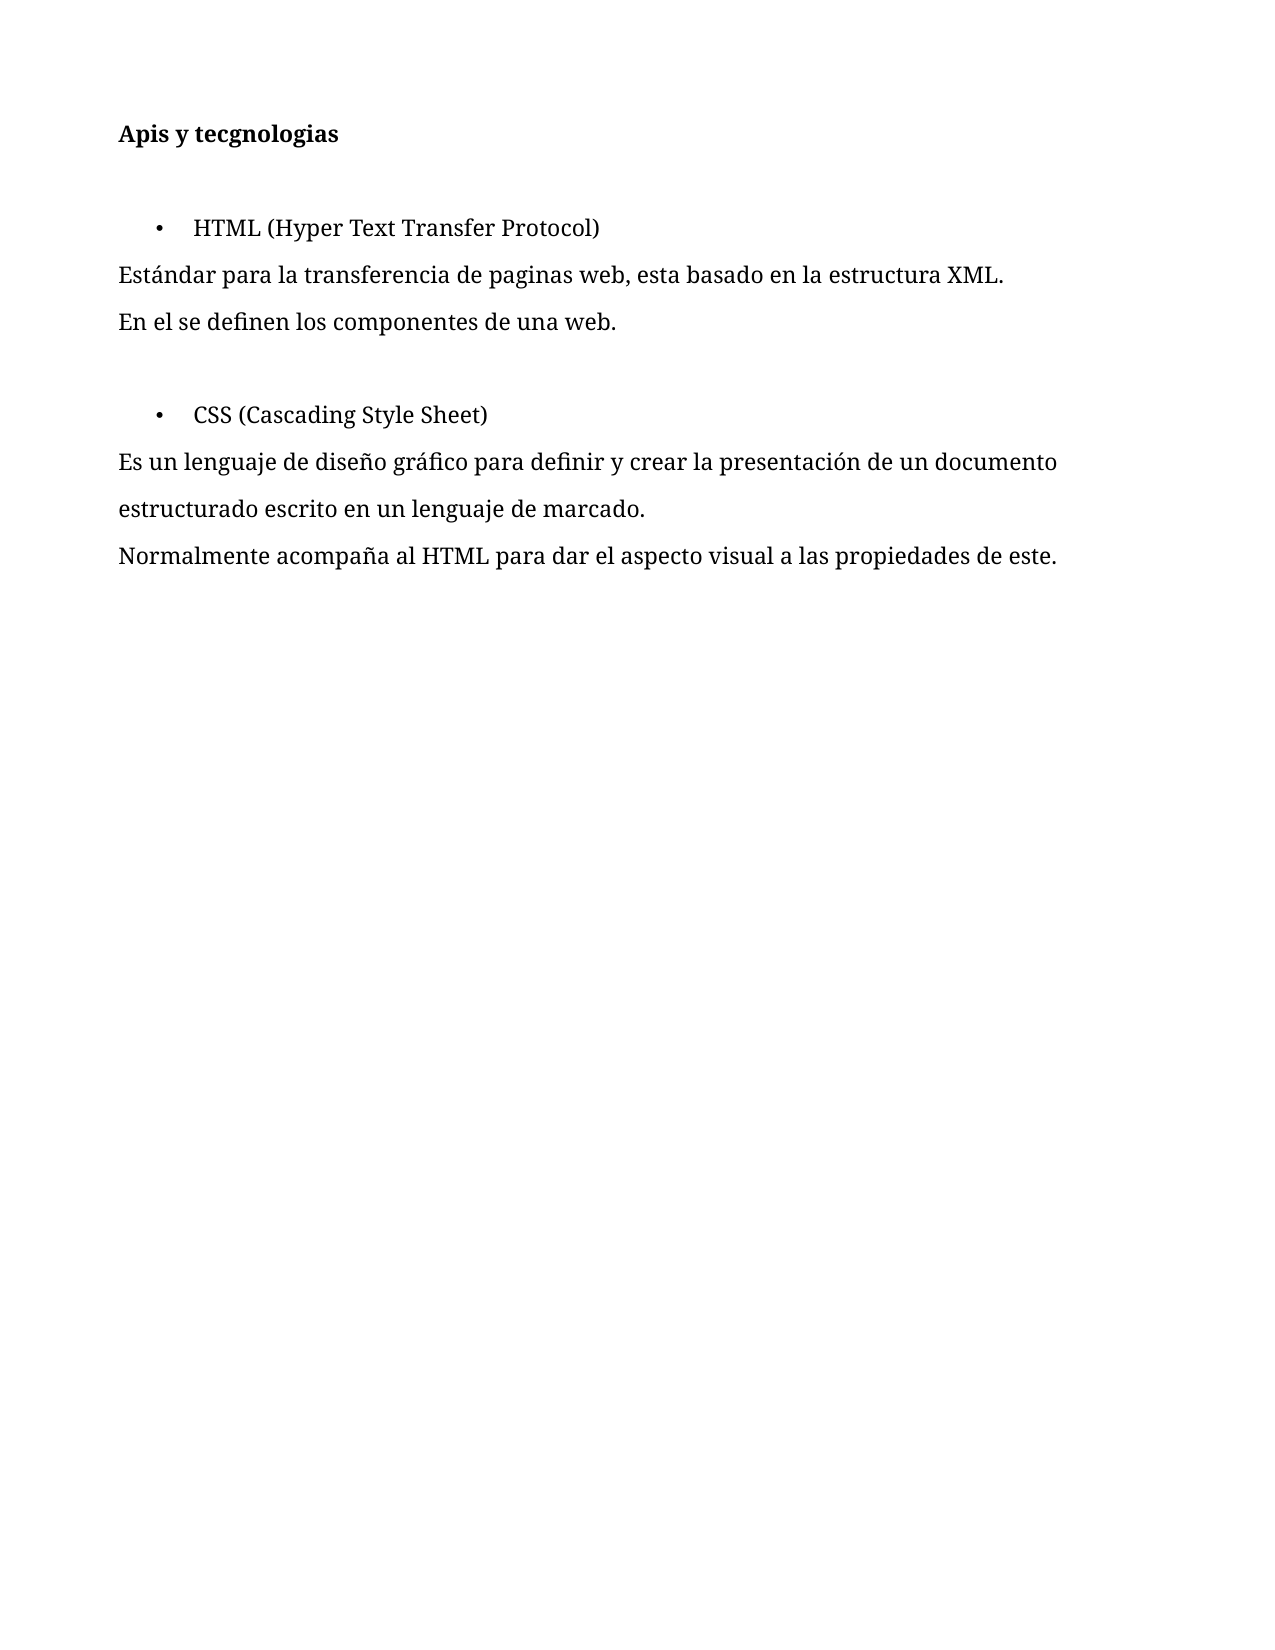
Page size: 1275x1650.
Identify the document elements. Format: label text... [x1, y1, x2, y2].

text Es un lenguaje de diseño gráfico para definir y crear la presentación de un documento estructurado escrito en un lenguaje de marcado. [118, 446, 1157, 524]
list HTML (Hyper Text Transfer Protocol) [156, 212, 1157, 243]
text En el se definen los componentes de una web. [118, 306, 1157, 337]
text Apis y tecgnologias [118, 118, 1157, 149]
text Normalmente acompaña al HTML para dar el aspecto visual a las propiedades de este. [118, 540, 1157, 571]
text Estándar para la transferencia de paginas web, esta basado en la estructura XML. [118, 259, 1157, 290]
list CSS (Cascading Style Sheet) [156, 399, 1157, 431]
